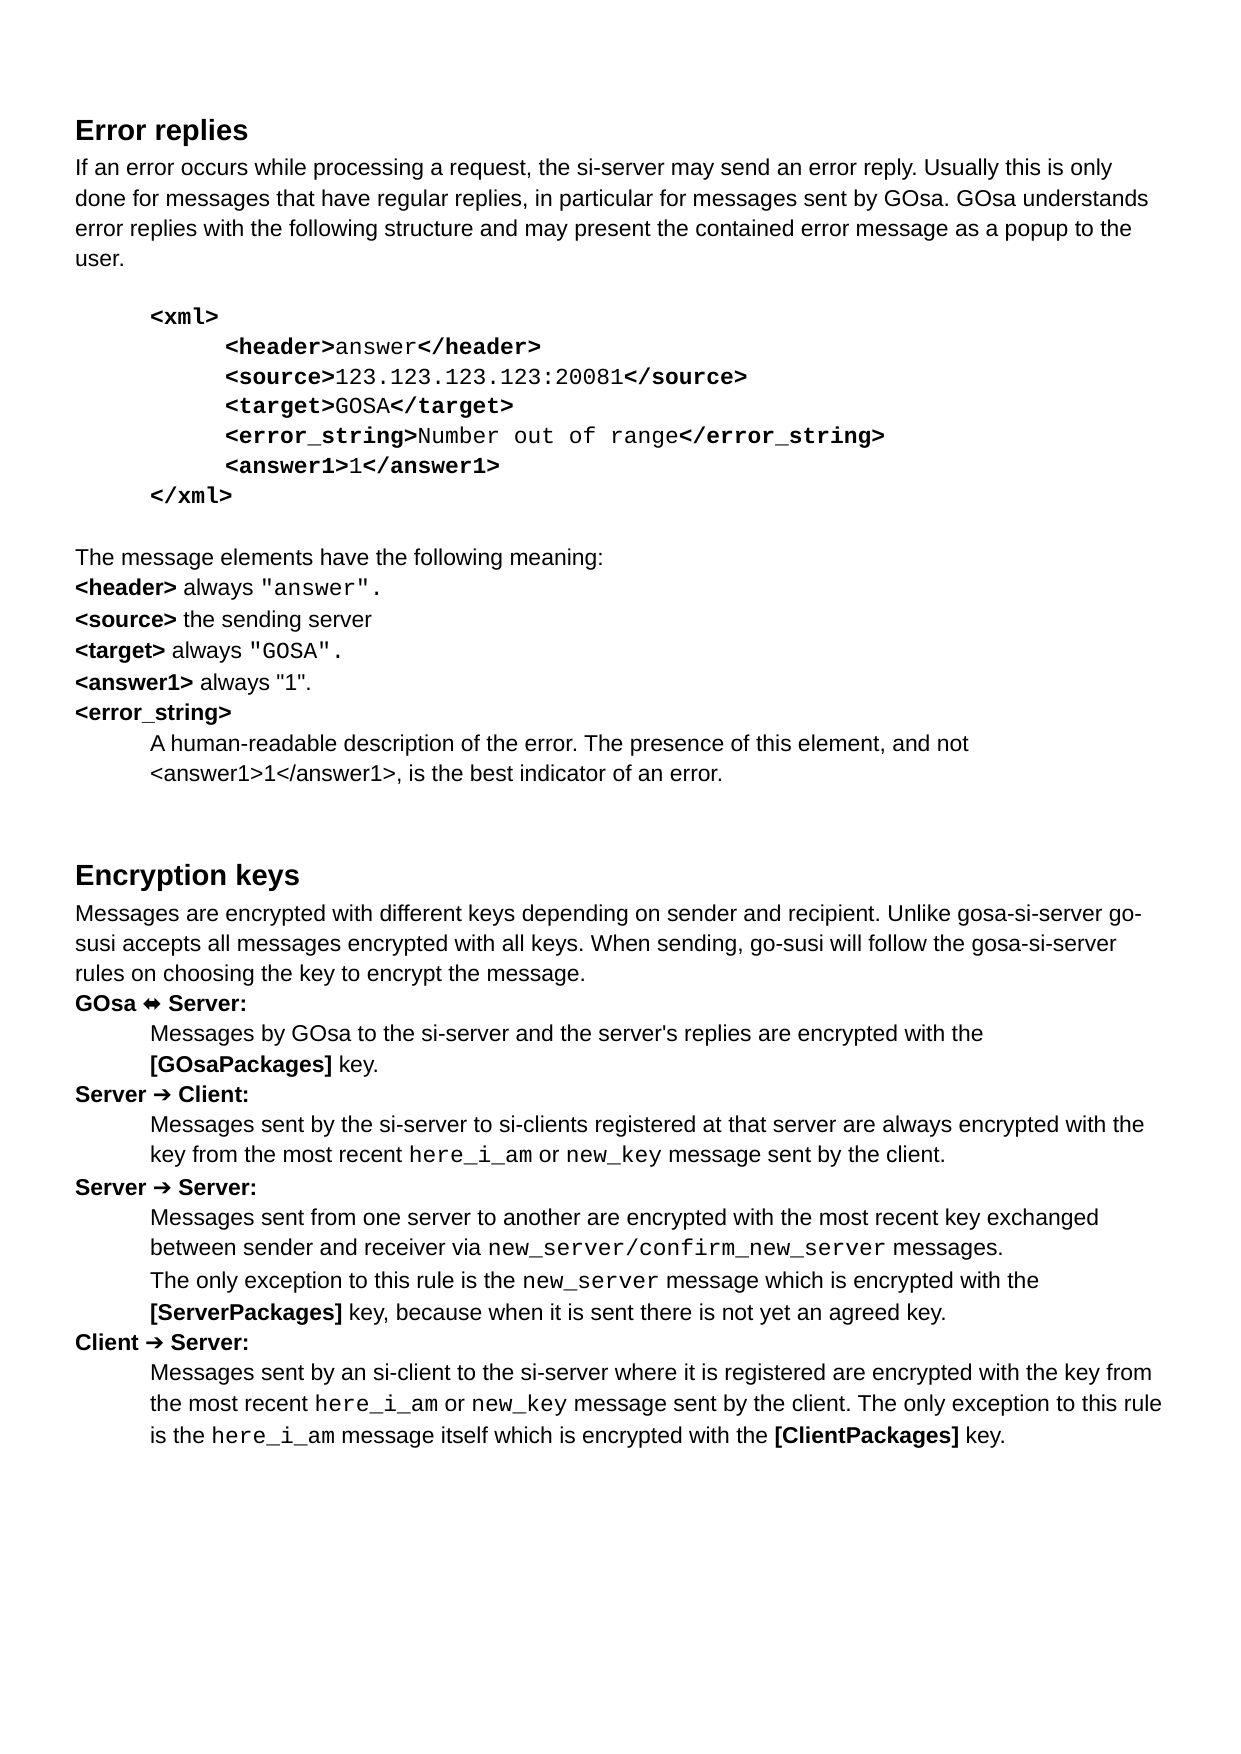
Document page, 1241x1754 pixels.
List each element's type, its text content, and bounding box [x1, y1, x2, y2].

text Client ➔ Server: [75, 1329, 1165, 1355]
subtitle Error replies [75, 112, 1165, 146]
text </xml> [150, 484, 1165, 510]
text Server ➔ Client: [75, 1081, 1165, 1107]
text <source> the sending server [75, 606, 1165, 633]
text Messages by GOsa to the si-server and the server's replies are encrypted with the [GOsaPackages] key. [150, 1020, 1165, 1077]
text <answer1>1</answer1> [225, 454, 1165, 480]
text Messages sent by the si-server to si-clients registered at that server are always encrypted with the key from the most recent here_i_am or new_key message sent by the client. [150, 1111, 1165, 1169]
text <header> always "answer". [75, 574, 1165, 602]
text <header>answer</header> [225, 335, 1165, 361]
subtitle Encryption keys [75, 858, 1165, 891]
text The only exception to this rule is the new_server message which is encrypted with the [ServerPackages] key, because when it is sent there is not yet an agreed key. [150, 1267, 1165, 1325]
text If an error occurs while processing a request, the si-server may send an error reply. Usually this is only done for messages that have regular replies, in particular for messages sent by GOsa. GOsa understands error replies with the following structure and may present the contained error message as a popup to the user. [75, 154, 1165, 271]
text <target> always "GOSA". [75, 637, 1165, 665]
text <source>123.123.123.123:20081</source> [225, 365, 1165, 391]
text Messages sent from one server to another are encrypted with the most recent key exchanged between sender and receiver via new_server/confirm_new_server messages. [150, 1204, 1165, 1262]
text A human-readable description of the error. The presence of this element, and not <answer1>1</answer1>, is the best indicator of an error. [150, 729, 1165, 786]
text Server ➔ Server: [75, 1174, 1165, 1200]
text <target>GOSA</target> [225, 395, 1165, 421]
text <error_string>Number out of range</error_string> [225, 424, 1165, 451]
text <error_string> [75, 699, 1165, 726]
text GOsa ⬌ Server: [75, 990, 1165, 1017]
text Messages are encrypted with different keys depending on sender and recipient. Unlike gosa-si-server go-susi accepts all messages encrypted with all keys. When sending, go-susi will follow the gosa-si-server rules on choosing the key to encrypt the message. [75, 899, 1165, 986]
text <xml> [150, 305, 1165, 331]
text <answer1> always "1". [75, 669, 1165, 696]
text Messages sent by an si-client to the si-server where it is registered are encrypted with the key from the most recent here_i_am or new_key message sent by the client. The only exception to this rule is the here_i_am message itself which is encrypted with the [ClientPackages] key. [150, 1359, 1165, 1450]
text The message elements have the following meaning: [75, 544, 1165, 570]
